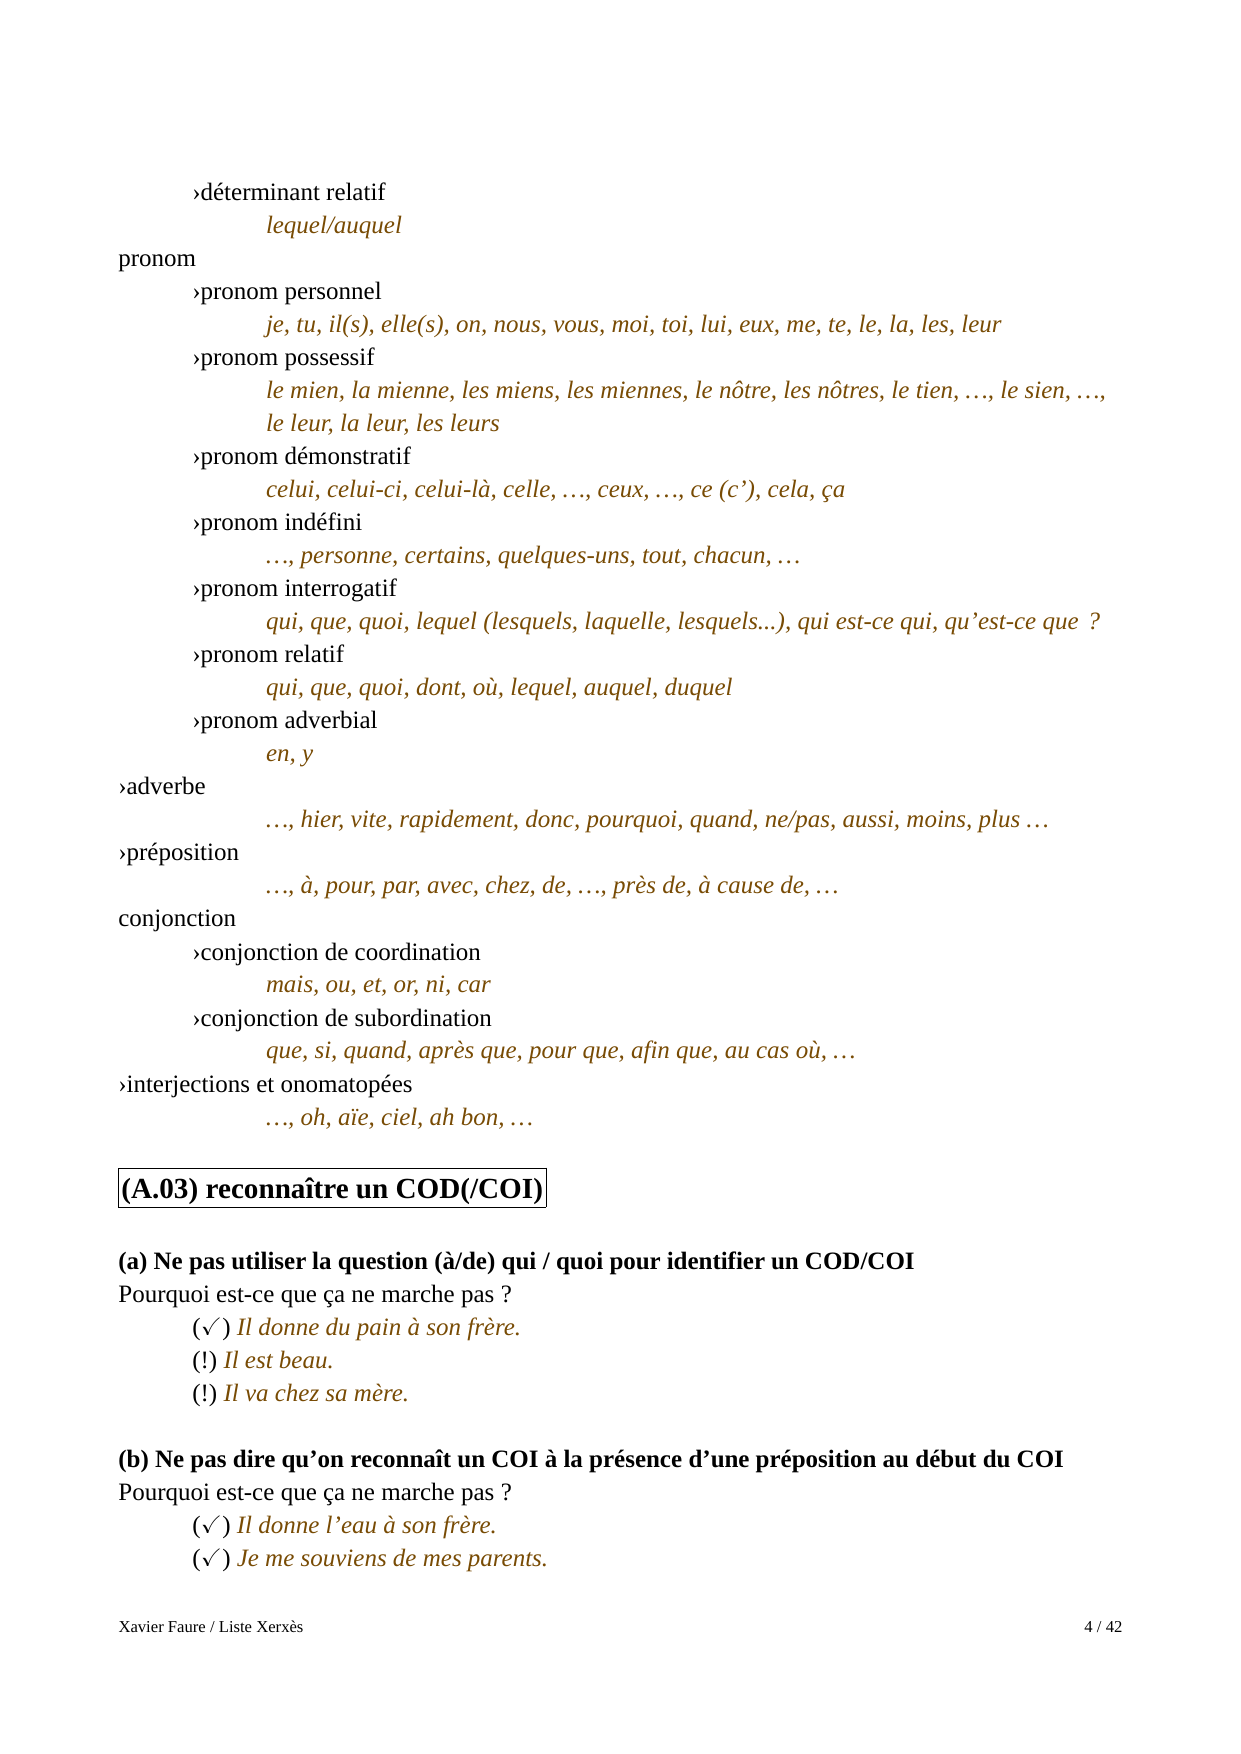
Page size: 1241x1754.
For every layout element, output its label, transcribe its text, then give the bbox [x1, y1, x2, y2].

text ›pronom possessif [118, 342, 1122, 371]
text …, hier, vite, rapidement, donc, pourquoi, quand, ne/pas, aussi, moins, plus … [118, 804, 1122, 833]
text lequel/auquel [118, 210, 1122, 239]
text ›pronom personnel [118, 276, 1122, 305]
text ›conjonction de subordination [118, 1003, 1122, 1031]
text ›conjonction de coordination [118, 937, 1122, 965]
text ›pronom interrogatif [118, 573, 1122, 602]
text ›pronom adverbial [118, 705, 1122, 734]
text (A.03) reconnaître un COD(/COI) [119, 1169, 546, 1207]
text (b) Ne pas dire qu’on reconnaît un COI à la présence d’une préposition au début du COI [118, 1444, 1122, 1473]
text le mien, la mienne, les miens, les miennes, le nôtre, les nôtres, le tien, …, le sien, …, [118, 375, 1122, 404]
text …, oh, aïe, ciel, ah bon, … [118, 1102, 1122, 1130]
text ›pronom relatif [118, 639, 1122, 668]
text …, à, pour, par, avec, chez, de, …, près de, à cause de, … [118, 871, 1122, 899]
text ›pronom indéfini [118, 507, 1122, 536]
text (✓) Il donne du pain à son frère. [118, 1312, 1122, 1341]
text (a) Ne pas utiliser la question (à/de) qui / quoi pour identifier un COD/COI [118, 1246, 1122, 1275]
text conjonction [118, 903, 1122, 932]
text qui, que, quoi, dont, où, lequel, auquel, duquel [118, 672, 1122, 701]
text [547, 1168, 1122, 1207]
text ›pronom démonstratif [118, 441, 1122, 470]
text ›déterminant relatif [118, 177, 1122, 206]
text je, tu, il(s), elle(s), on, nous, vous, moi, toi, lui, eux, me, te, le, la, les, leur [118, 309, 1122, 338]
text ›interjections et onomatopées [118, 1069, 1122, 1097]
text pronom [118, 243, 1122, 272]
text …, personne, certains, quelques-uns, tout, chacun, … [118, 540, 1122, 569]
text ›adverbe [118, 771, 1122, 800]
text (✓) Il donne l’eau à son frère. [118, 1510, 1122, 1539]
text celui, celui-ci, celui-là, celle, …, ceux, …, ce (c’), cela, ça [118, 474, 1122, 503]
text qui, que, quoi, lequel (lesquels, laquelle, lesquels...), qui est-ce qui, qu’est-ce que ? [118, 606, 1122, 635]
text (!) Il est beau. [118, 1345, 1122, 1374]
text mais, ou, et, or, ni, car [118, 969, 1122, 998]
text ›préposition [118, 837, 1122, 866]
text (!) Il va chez sa mère. [118, 1378, 1122, 1407]
text que, si, quand, après que, pour que, afin que, au cas où, … [118, 1036, 1122, 1064]
text le leur, la leur, les leurs [118, 408, 1122, 437]
text en, y [118, 738, 1122, 767]
text Pourquoi est-ce que ça ne marche pas ? [118, 1279, 1122, 1308]
text (✓) Je me souviens de mes parents. [118, 1543, 1122, 1572]
text Pourquoi est-ce que ça ne marche pas ? [118, 1477, 1122, 1506]
